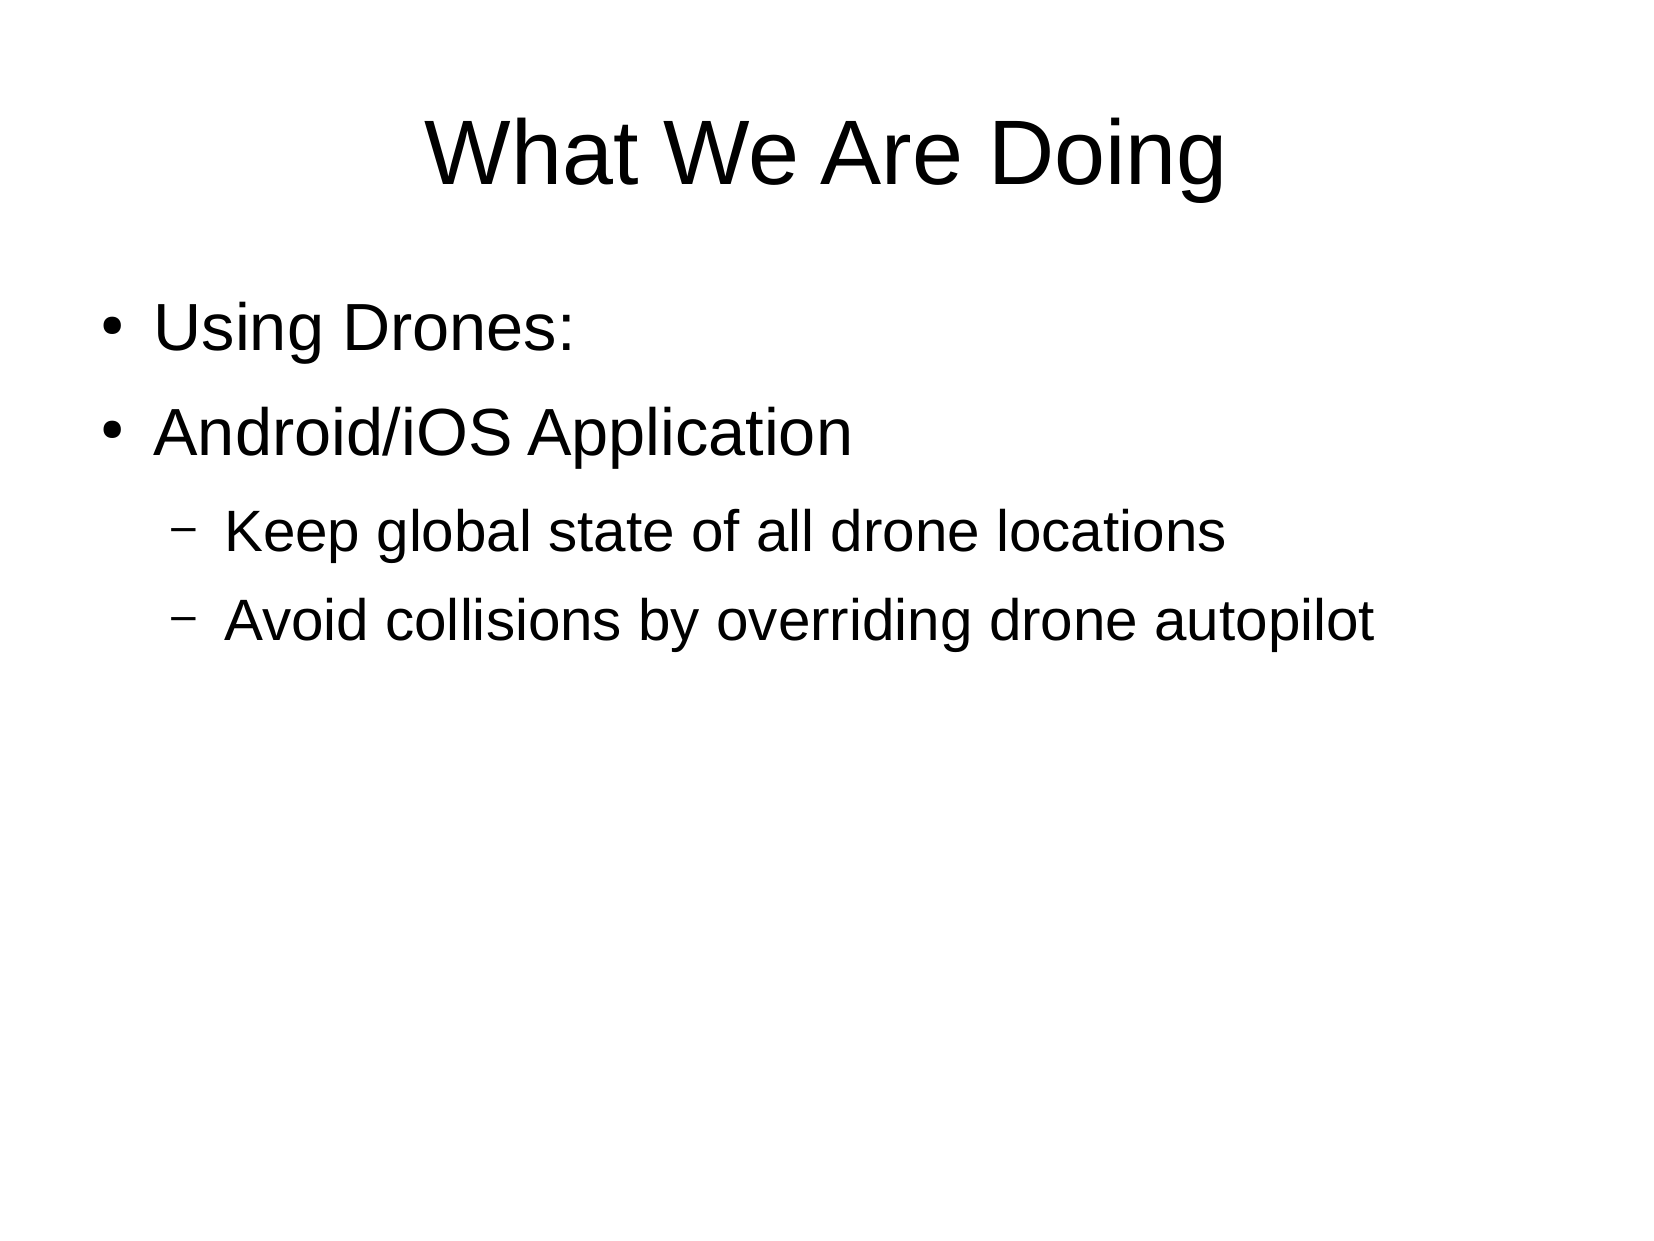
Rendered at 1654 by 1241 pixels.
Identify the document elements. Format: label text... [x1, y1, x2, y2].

list Using Drones: Android/iOS Application Keep global state of all drone locations Avoid collisions by overriding drone autopilot [82, 290, 1571, 1010]
title What We Are Doing [82, 49, 1571, 257]
